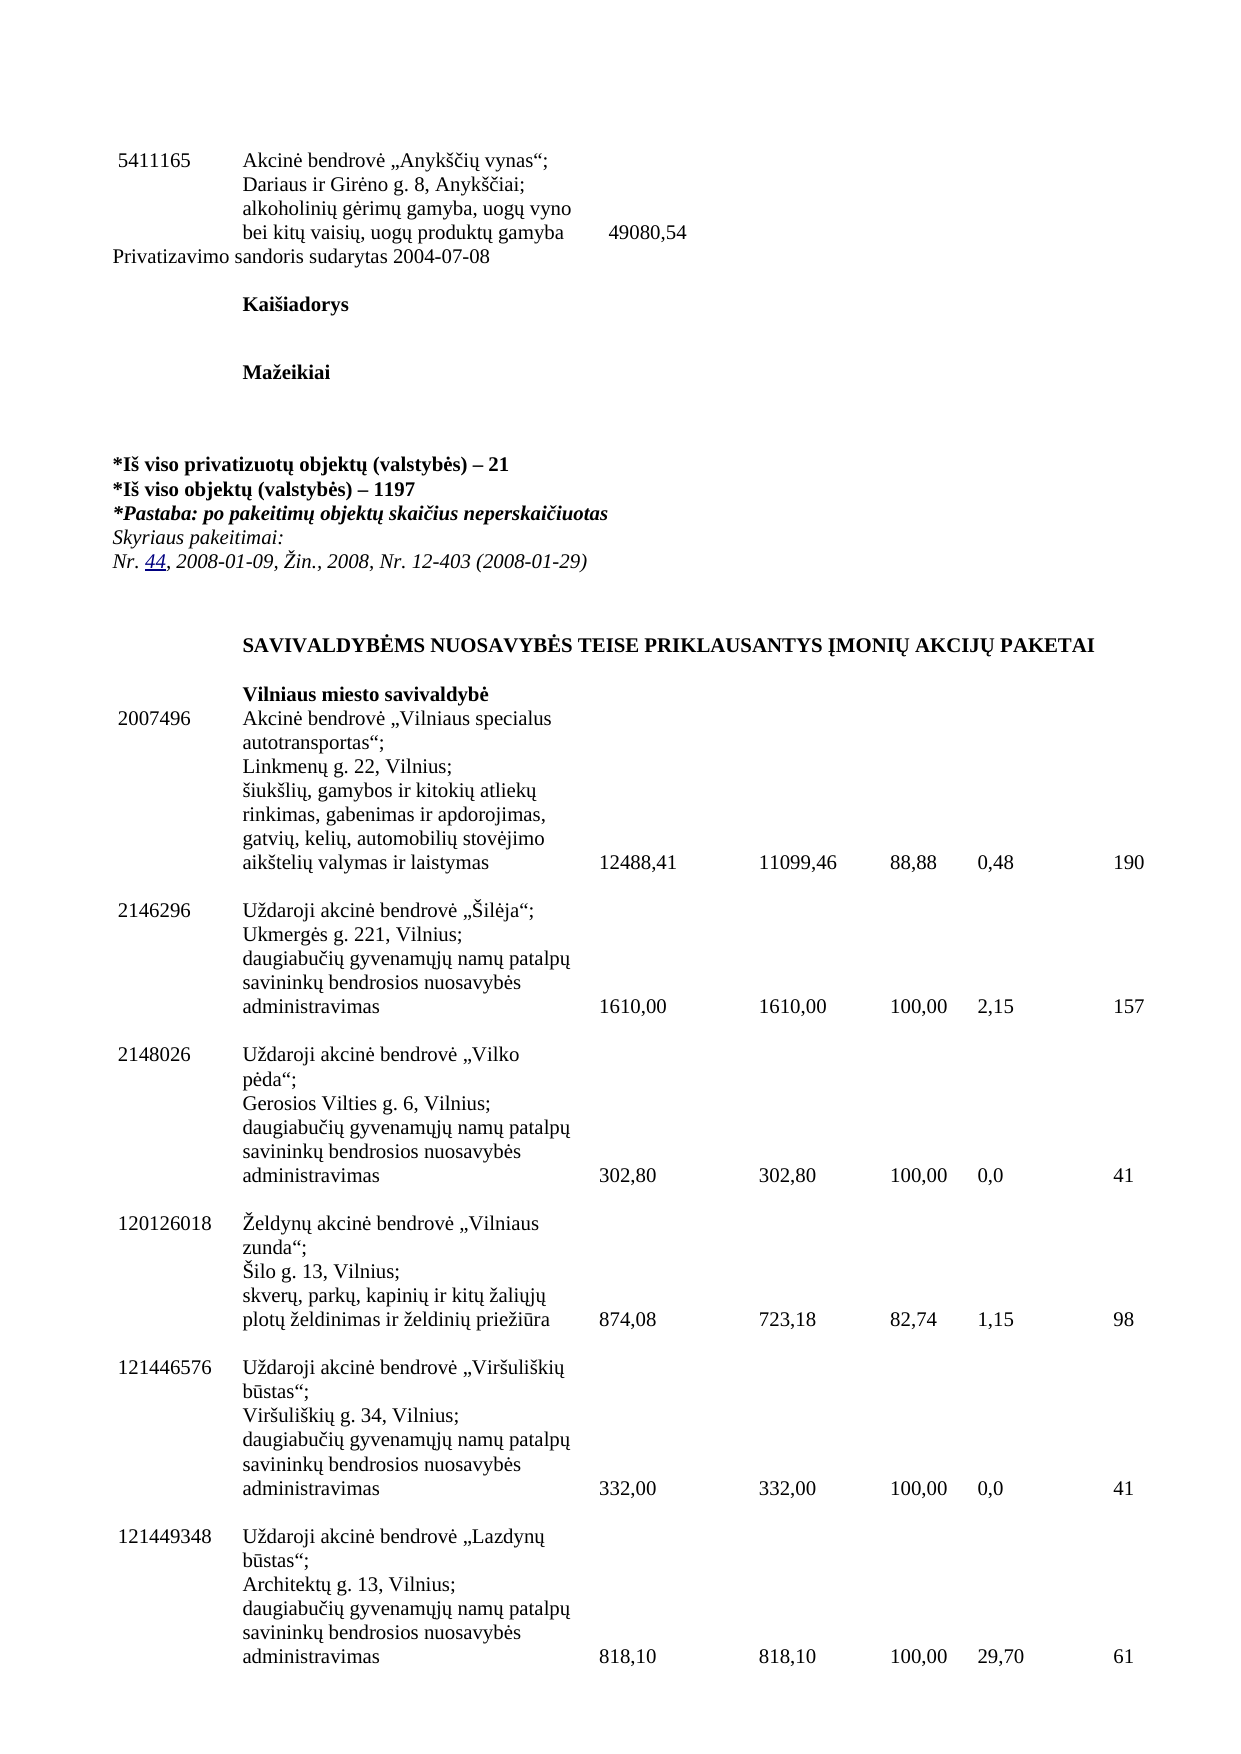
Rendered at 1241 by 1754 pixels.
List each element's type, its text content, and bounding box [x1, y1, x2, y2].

table_cell Uždaroji akcinė bendrovė „Šilėja“; Ukmergės g. 221, Vilnius; daugiabučių gyvenamųjų namų patalpų savininkų bendrosios nuosavybės administravimas [231, 898, 588, 1018]
table_cell SAVIVALDYBĖMS NUOSAVYBĖS TEISE PRIKLAUSANTYS ĮMONIŲ AKCIJŲ PAKETAI [231, 633, 1198, 681]
table_cell [101, 874, 1198, 898]
table_cell 100,00 [879, 1043, 966, 1187]
table_cell [101, 609, 1198, 633]
table_cell Uždaroji akcinė bendrovė „Vilko pėda“; Gerosios Vilties g. 6, Vilnius; daugiabučių gyvenamųjų namų patalpų savininkų bendrosios nuosavybės administravimas [231, 1043, 588, 1187]
table_cell 82,74 [879, 1211, 966, 1331]
table_cell Mažeikiai [231, 360, 1190, 404]
table_cell [101, 428, 1190, 452]
table_cell 11099,46 [748, 706, 879, 874]
table_cell [101, 1187, 1198, 1211]
table_cell [1190, 244, 1198, 268]
table_cell 2007496 [101, 706, 231, 874]
table_cell 302,80 [588, 1043, 747, 1187]
table_cell [748, 148, 879, 244]
table_cell [879, 148, 971, 244]
table_cell [1190, 336, 1198, 360]
table_cell 41 [1102, 1043, 1198, 1187]
table_cell 0,0 [966, 1043, 1102, 1187]
table_cell 2146296 [101, 898, 231, 1018]
table_cell 100,00 [879, 1355, 966, 1499]
table_cell [743, 453, 1198, 476]
table_cell 98 [1102, 1211, 1198, 1331]
table_cell 120126018 [101, 1211, 231, 1331]
table_cell 302,80 [748, 1043, 879, 1187]
table_cell 5411165 [101, 148, 231, 244]
table_cell Akcinė bendrovė „Anykščių vynas“; Dariaus ir Girėno g. 8, Anykščiai; alkoholinių gėrimų gamyba, uogų vyno bei kitų vaisių, uogų produktų gamyba [231, 148, 597, 244]
table_cell [101, 360, 231, 404]
table_cell 29,70 [966, 1524, 1102, 1668]
table_cell 61 [1102, 1524, 1198, 1668]
table_cell Uždaroji akcinė bendrovė „Viršuliškių būstas“; Viršuliškių g. 34, Vilnius; daugiabučių gyvenamųjų namų patalpų savininkų bendrosios nuosavybės administravimas [231, 1355, 588, 1499]
table_cell Uždaroji akcinė bendrovė „Lazdynų būstas“; Architektų g. 13, Vilnius; daugiabučių gyvenamųjų namų patalpų savininkų bendrosios nuosavybės administravimas [231, 1524, 588, 1668]
table_cell [592, 476, 743, 501]
table_cell [1190, 268, 1198, 292]
table_cell [1190, 148, 1198, 244]
table_cell [743, 476, 1198, 501]
table_cell 874,08 [588, 1211, 747, 1331]
table_cell 100,00 [879, 1524, 966, 1668]
table_cell 157 [1102, 898, 1198, 1018]
table_cell 121449348 [101, 1524, 231, 1668]
table_cell 332,00 [748, 1355, 879, 1499]
table_cell 0,48 [966, 706, 1102, 874]
table_cell 818,10 [588, 1524, 747, 1668]
table_cell *Iš viso privatizuotų objektų (valstybės) – 21 [101, 453, 592, 476]
table_cell Kaišiadorys [231, 292, 1190, 336]
table_cell 41 [1102, 1355, 1198, 1499]
table_cell 818,10 [748, 1524, 879, 1668]
table_cell Želdynų akcinė bendrovė „Vilniaus zunda“; Šilo g. 13, Vilnius; skverų, parkų, kapinių ir kitų žaliųjų plotų želdinimas ir želdinių priežiūra [231, 1211, 588, 1331]
table_cell [101, 681, 231, 706]
table_cell [971, 148, 1102, 244]
table_cell [101, 1331, 1198, 1355]
table_cell [1190, 428, 1198, 452]
table_cell [101, 268, 1190, 292]
table_cell [101, 1500, 1198, 1524]
table_cell 1610,00 [748, 898, 879, 1018]
table_cell [101, 1018, 1198, 1042]
table_cell [1102, 148, 1190, 244]
table_cell 0,0 [966, 1355, 1102, 1499]
table_cell [101, 336, 1190, 360]
table_cell [1190, 360, 1198, 404]
table_cell 100,00 [879, 898, 966, 1018]
table_cell *Iš viso objektų (valstybės) – 1197 [101, 476, 592, 501]
table_cell Vilniaus miesto savivaldybė [231, 681, 1198, 706]
table_cell 12488,41 [588, 706, 747, 874]
table_cell Akcinė bendrovė „Vilniaus specialus autotransportas“; Linkmenų g. 22, Vilnius; šiukšlių, gamybos ir kitokių atliekų rinkimas, gabenimas ir apdorojimas, gatvių, kelių, automobilių stovėjimo aikštelių valymas ir laistymas [231, 706, 588, 874]
table_cell [101, 404, 1190, 428]
table_cell 49080,54 [597, 148, 747, 244]
table_cell 723,18 [748, 1211, 879, 1331]
table_cell 190 [1102, 706, 1198, 874]
table_cell 121446576 [101, 1355, 231, 1499]
table_cell [101, 292, 231, 336]
table_cell 332,00 [588, 1355, 747, 1499]
table_cell *Pastaba: po pakeitimų objektų skaičius neperskaičiuotas Skyriaus pakeitimai: Nr. 44, 2008-01-09, Žin., 2008, Nr. 12-403 (2008-01-29) [101, 501, 1198, 609]
table_cell 2,15 [966, 898, 1102, 1018]
table_cell Privatizavimo sandoris sudarytas 2004-07-08 [101, 244, 1190, 268]
table_cell 1610,00 [588, 898, 747, 1018]
table_cell [1190, 292, 1198, 336]
table_cell 2148026 [101, 1043, 231, 1187]
table_cell 1,15 [966, 1211, 1102, 1331]
table_cell [1190, 404, 1198, 428]
table_cell [592, 453, 743, 476]
table_cell [101, 633, 231, 681]
table_cell 88,88 [879, 706, 966, 874]
